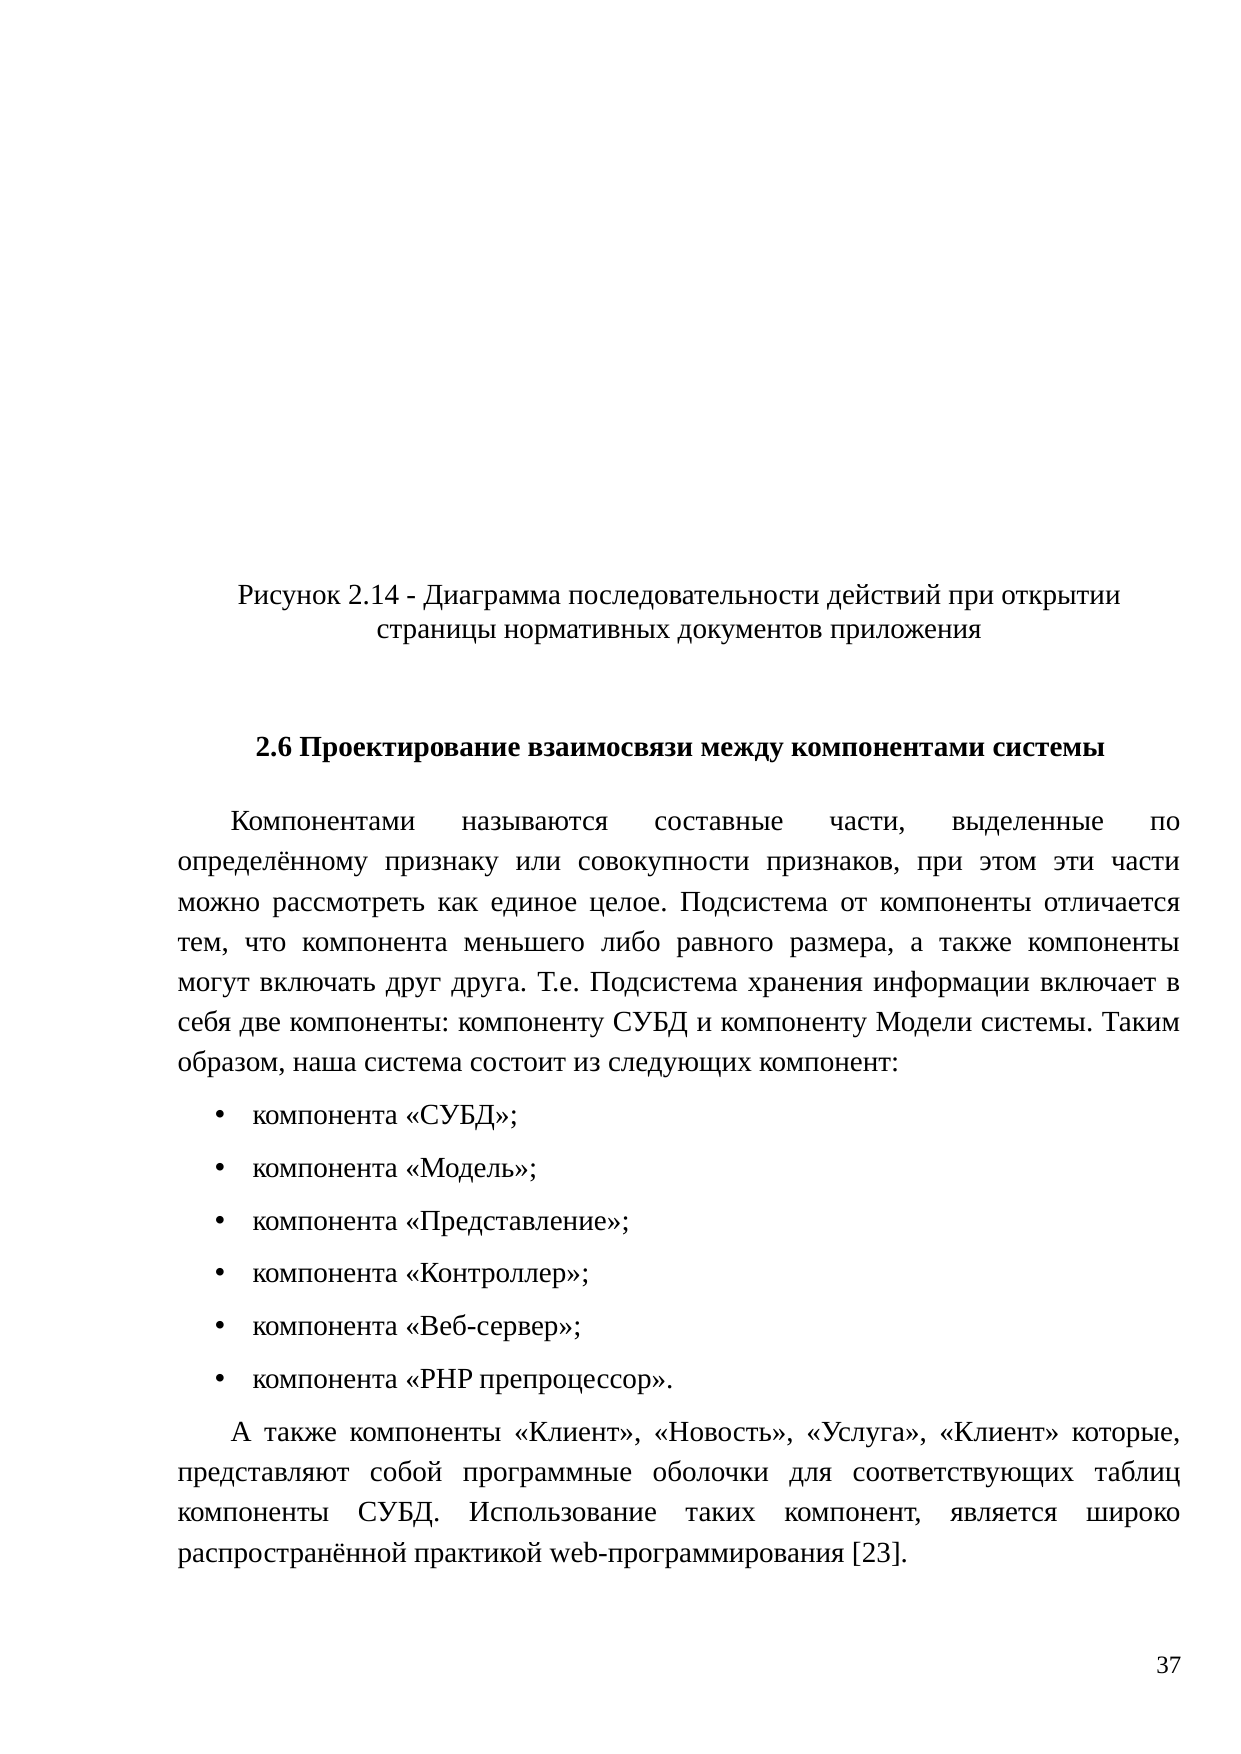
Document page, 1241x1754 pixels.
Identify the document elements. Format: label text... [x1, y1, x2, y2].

list компонента «Контроллер»; [215, 1256, 1181, 1289]
text Рисунок 2.14 - Диаграмма последовательности действий при открытии страницы нормативных документов приложения [177, 87, 1181, 644]
subtitle Проектирование взаимосвязи между компонентами системы [177, 729, 1181, 762]
list компонента «Представление»; [215, 1203, 1181, 1236]
list компонента «СУБД»; [215, 1097, 1181, 1131]
list компонента «Веб-сервер»; [215, 1308, 1181, 1342]
text Компонентами называются составные части, выделенные по определённому признаку или совокупности признаков, при этом эти части можно рассмотреть как единое целое. Подсистема от компоненты отличается тем, что компонента меньшего либо равного размера, а также компоненты могут включать друг друга. Т.е. Подсистема хранения информации включает в себя две компоненты: компоненту СУБД и компоненту Модели системы. Таким образом, наша система состоит из следующих компонент: [177, 803, 1181, 1078]
list компонента «Модель»; [215, 1150, 1181, 1184]
text А также компоненты «Клиент», «Новость», «Услуга», «Клиент» которые, представляют собой программные оболочки для соответствующих таблиц компоненты СУБД. Использование таких компонент, является широко распространённой практикой web-программирования [23]. [177, 1414, 1181, 1568]
list компонента «PHP препроцессор». [215, 1361, 1181, 1395]
